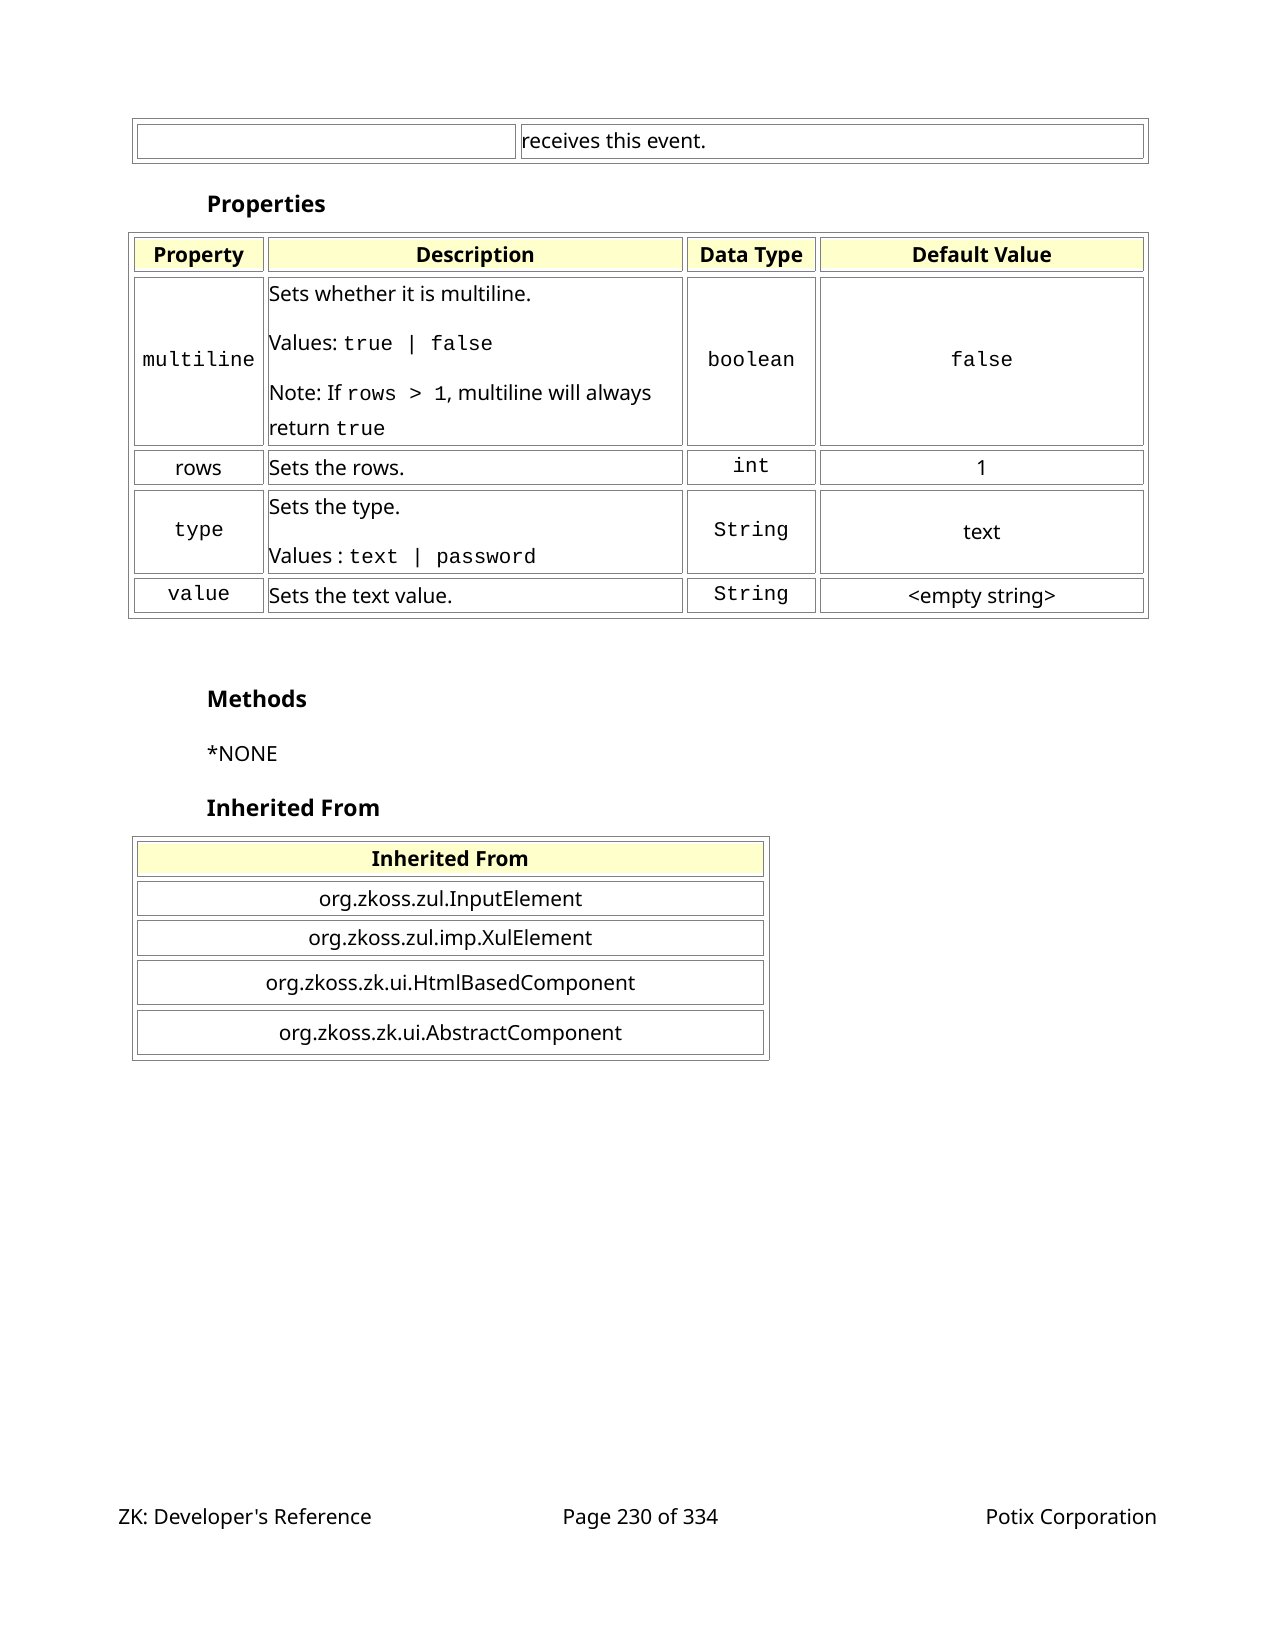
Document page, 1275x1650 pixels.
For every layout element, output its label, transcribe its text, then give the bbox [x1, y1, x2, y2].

table_cell [134, 119, 518, 158]
table_cell boolean [685, 271, 817, 444]
table_cell int [685, 445, 817, 484]
table_cell Sets whether it is multiline. Values: true | false Note: If rows > 1, multiline will always return true [266, 271, 685, 444]
table_cell org.zkoss.zul.InputElement [134, 876, 766, 915]
table_cell Sets the type. Values : text | password [266, 484, 685, 573]
table_cell Sets the text value. [266, 573, 685, 612]
table_cell receives this event. [518, 119, 1146, 158]
table_cell org.zkoss.zk.ui.HtmlBasedComponent [134, 955, 766, 1004]
table_header Inherited From [134, 837, 766, 876]
subtitle Properties [207, 188, 1157, 219]
table_cell text [818, 484, 1146, 573]
table_header Data Type [685, 233, 817, 271]
table_cell 1 [818, 445, 1146, 484]
table_cell multiline [131, 271, 266, 444]
table_header Default Value [818, 233, 1146, 271]
table_cell rows [131, 445, 266, 484]
table_cell String [685, 573, 817, 612]
table_cell false [818, 271, 1146, 444]
table_cell value [131, 573, 266, 612]
table_cell org.zkoss.zk.ui.AbstractComponent [134, 1004, 766, 1054]
subtitle Inherited From [207, 792, 1157, 823]
table_header Description [266, 233, 685, 271]
table_cell <empty string> [818, 573, 1146, 612]
table_header Property [131, 233, 266, 271]
table_cell org.zkoss.zul.imp.XulElement [134, 915, 766, 954]
text *NONE [207, 739, 1157, 767]
table_cell type [131, 484, 266, 573]
table_cell String [685, 484, 817, 573]
table_cell Sets the rows. [266, 445, 685, 484]
subtitle Methods [207, 683, 1157, 714]
